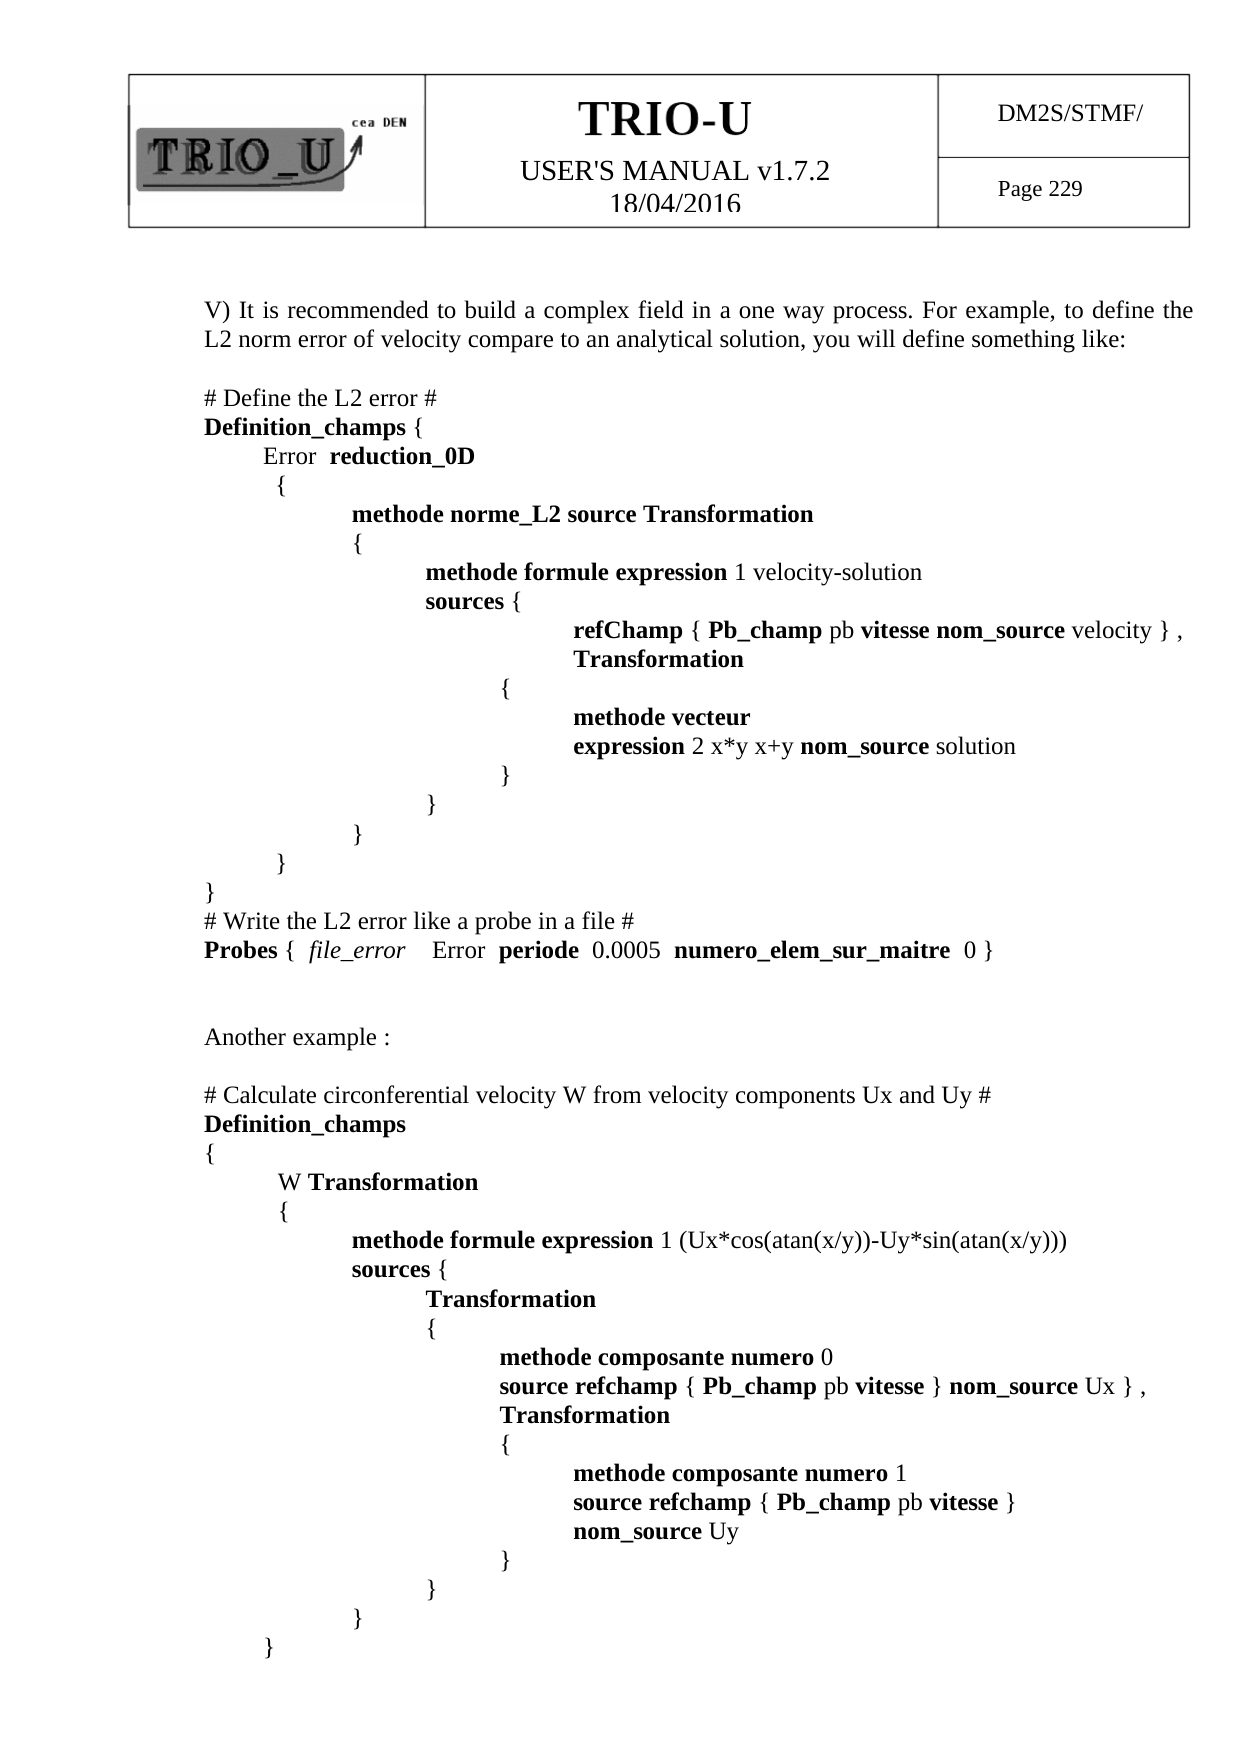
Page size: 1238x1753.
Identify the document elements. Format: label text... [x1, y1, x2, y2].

text } [204, 818, 1196, 847]
text Probes { file_error Error periode 0.0005 numero_elem_sur_maitre 0 } [130, 935, 1196, 964]
text { [204, 673, 1196, 702]
text methode norme_L2 source Transformation [204, 499, 1196, 528]
text } [204, 877, 1196, 906]
text refChamp { Pb_champ pb vitesse nom_source velocity } , [204, 615, 1196, 644]
text } [130, 1545, 1196, 1574]
text } [204, 760, 1196, 789]
text } [204, 789, 1196, 818]
text methode composante numero 1 [130, 1458, 1196, 1487]
text methode vecteur [204, 702, 1196, 731]
text } [130, 1603, 1196, 1632]
text { [204, 470, 1196, 499]
text } [204, 847, 1196, 877]
text V) It is recommended to build a complex field in a one way process. For example, to define the L2 norm error of velocity compare to an analytical solution, you will define something like: [204, 295, 1196, 353]
text # Define the L2 error # [204, 382, 1196, 412]
text { [130, 1138, 1196, 1167]
text } [130, 1574, 1196, 1603]
text methode formule expression 1 velocity-solution [204, 557, 1196, 586]
text sources { [204, 586, 1196, 615]
text { [130, 1196, 1196, 1225]
text { [130, 1312, 1196, 1342]
text Transformation [204, 644, 1196, 673]
text # Calculate circonferential velocity W from velocity components Ux and Uy # [130, 1080, 1196, 1109]
text Definition_champs { [204, 412, 1196, 441]
text source refchamp { Pb_champ pb vitesse } nom_source Ux } , [130, 1371, 1196, 1400]
text { [130, 1429, 1196, 1458]
text methode formule expression 1 (Ux*cos(atan(x/y))-Uy*sin(atan(x/y))) [130, 1225, 1196, 1254]
text { [204, 528, 1196, 557]
text Another example : [130, 1022, 1196, 1051]
text # Write the L2 error like a probe in a file # [204, 906, 1196, 935]
text } [115, 1632, 1196, 1661]
text methode composante numero 0 [130, 1342, 1196, 1371]
text Definition_champs [130, 1109, 1196, 1138]
text Transformation [130, 1283, 1196, 1312]
text expression 2 x*y x+y nom_source solution [204, 731, 1196, 760]
text sources { [130, 1254, 1196, 1283]
text Transformation [130, 1400, 1196, 1429]
text Error reduction_0D [204, 441, 1196, 470]
text W Transformation [130, 1167, 1196, 1196]
text source refchamp { Pb_champ pb vitesse } [130, 1487, 1196, 1516]
text nom_source Uy [130, 1516, 1196, 1545]
